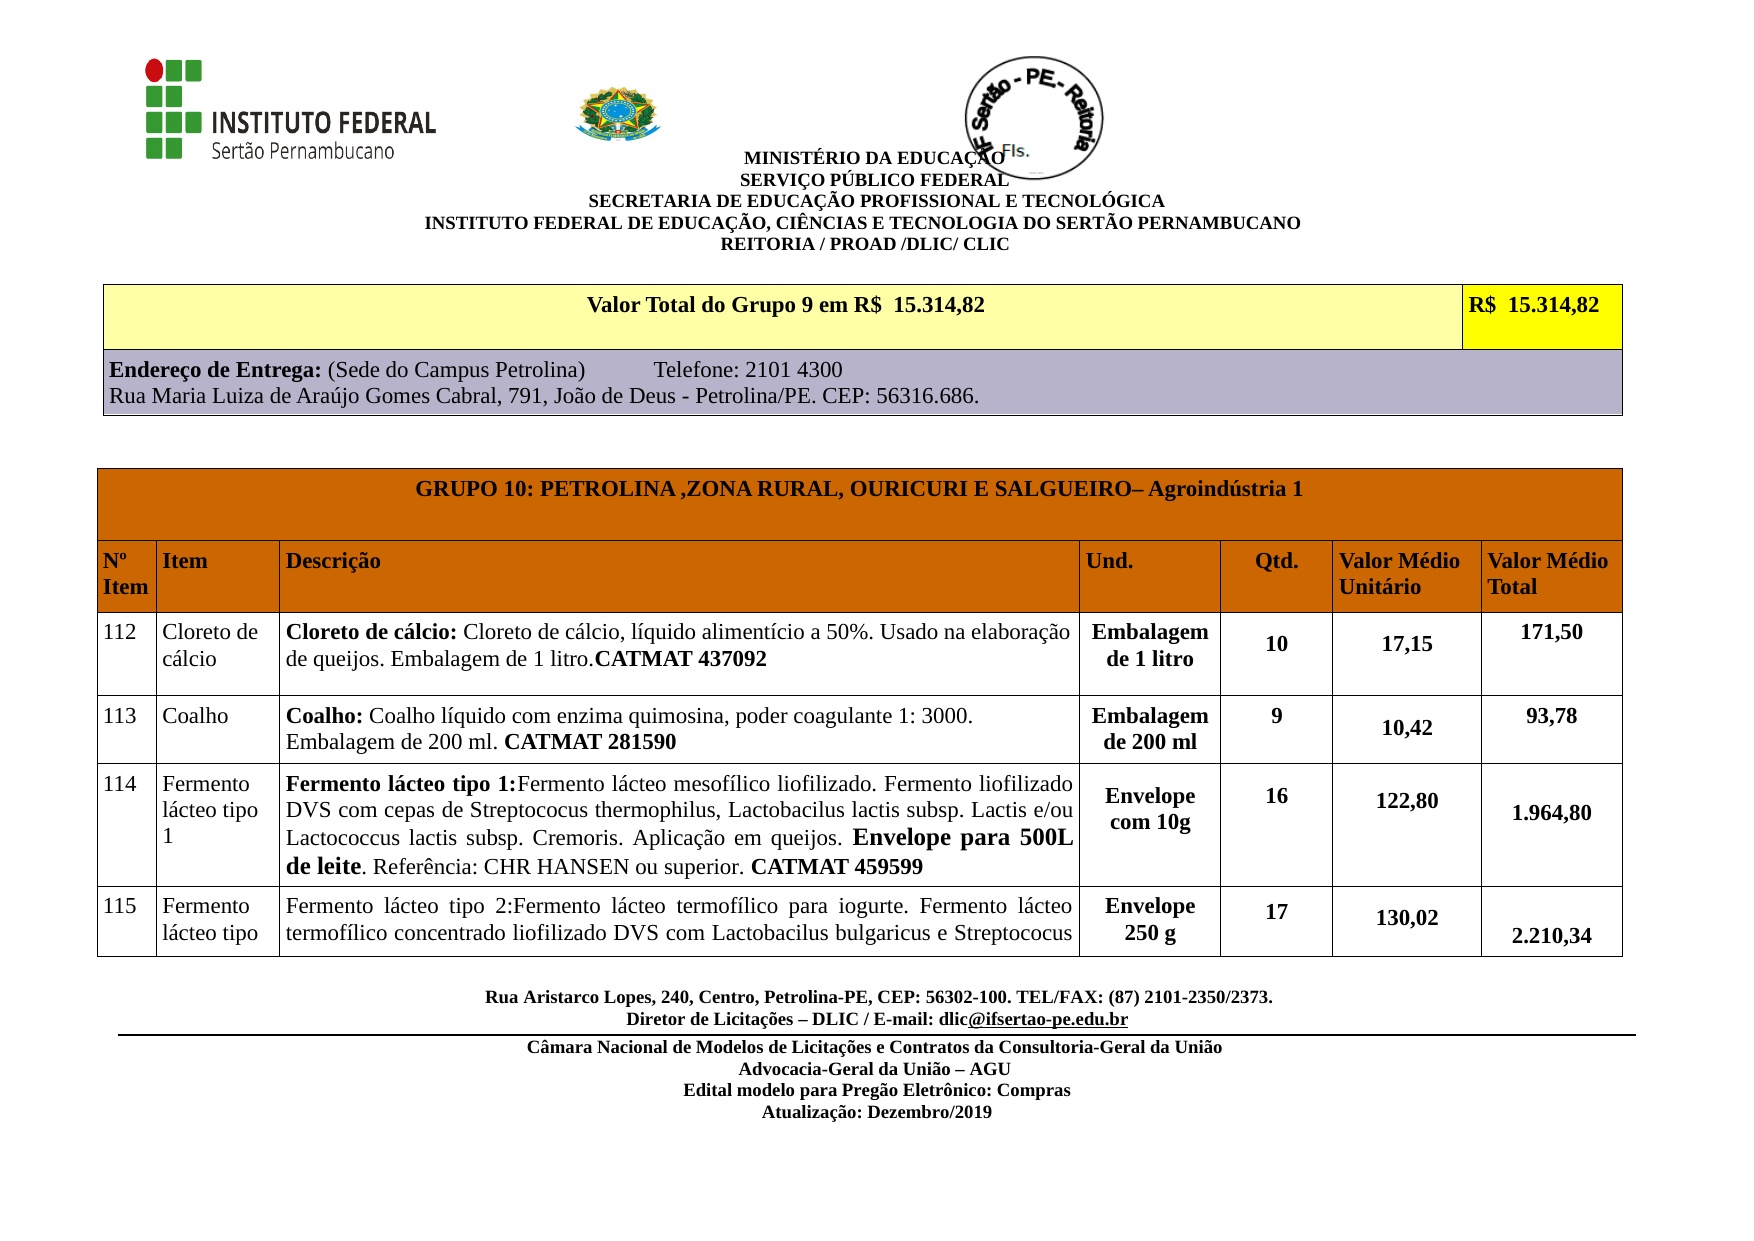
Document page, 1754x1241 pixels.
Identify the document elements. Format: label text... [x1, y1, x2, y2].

table_cell 10 [1221, 613, 1332, 695]
table_cell Coalho: Coalho líquido com enzima quimosina, poder coagulante 1: 3000. Embalagem de 200 ml. CATMAT 281590 [280, 696, 1079, 763]
table_cell Coalho [157, 696, 279, 763]
table_cell 122,80 [1333, 764, 1481, 886]
table_cell 114 [98, 764, 156, 886]
table_cell Embalagem de 200 ml [1080, 696, 1220, 763]
table_cell Fermento lácteo tipo 1:Fermento lácteo mesofílico liofilizado. Fermento liofilizado DVS com cepas de Streptococus thermophilus, Lactobacilus lactis subsp. Lactis e/ou Lactococcus lactis subsp. Cremoris. Aplicação em queijos. Envelope para 500L de leite. Referência: CHR HANSEN ou superior. CATMAT 459599 [280, 764, 1079, 886]
table_cell 17 [1221, 887, 1332, 956]
picture [575, 87, 661, 141]
table_cell 130,02 [1333, 887, 1481, 956]
table_cell Valor Médio Total [1482, 541, 1622, 612]
picture [145, 58, 435, 159]
table_cell 9 [1221, 696, 1332, 763]
table_cell 10,42 [1333, 696, 1481, 763]
table_cell Fermento lácteo tipo 1 [157, 764, 279, 886]
table_cell Descrição [280, 541, 1079, 612]
table_cell 17,15 [1333, 613, 1481, 695]
table_cell Fermento lácteo tipo 2:Fermento lácteo termofílico para iogurte. Fermento lácteo termofílico concentrado liofilizado DVS com Lactobacilus bulgaricus e Streptococus [280, 887, 1079, 956]
table_cell 115 [98, 887, 156, 956]
table_cell 171,50 [1482, 613, 1622, 695]
table_cell Cloreto de cálcio: Cloreto de cálcio, líquido alimentício a 50%. Usado na elaboração de queijos. Embalagem de 1 litro.CATMAT 437092 [280, 613, 1079, 695]
table_cell 113 [98, 696, 156, 763]
table_cell 93,78 [1482, 696, 1622, 763]
table_cell Endereço de Entrega: (Sede do Campus Petrolina) Telefone: 2101 4300 Rua Maria Luiza de Araújo Gomes Cabral, 791, João de Deus - Petrolina/PE. CEP: 56316.686. [104, 350, 1622, 414]
table_cell Nº Item [98, 541, 156, 612]
table_cell 112 [98, 613, 156, 695]
table_cell 2.210,34 [1482, 887, 1622, 956]
table_cell R$ 15.314,82 [1463, 285, 1622, 349]
table_cell Fermento lácteo tipo [157, 887, 279, 956]
table_cell 16 [1221, 764, 1332, 886]
table_cell Und. [1080, 541, 1220, 612]
table_cell Embalagem de 1 litro [1080, 613, 1220, 695]
table_cell Envelope com 10g [1080, 764, 1220, 886]
table_cell Valor Total do Grupo 9 em R$ 15.314,82 [104, 285, 1462, 349]
picture [957, 45, 1111, 186]
table_cell Qtd. [1221, 541, 1332, 612]
table_cell Valor Médio Unitário [1333, 541, 1481, 612]
table_cell Envelope 250 g [1080, 887, 1220, 956]
table_cell 1.964,80 [1482, 764, 1622, 886]
table_header GRUPO 10: PETROLINA ,ZONA RURAL, OURICURI E SALGUEIRO– Agroindústria 1 [98, 469, 1622, 540]
table_cell Cloreto de cálcio [157, 613, 279, 695]
table_cell Item [157, 541, 279, 612]
